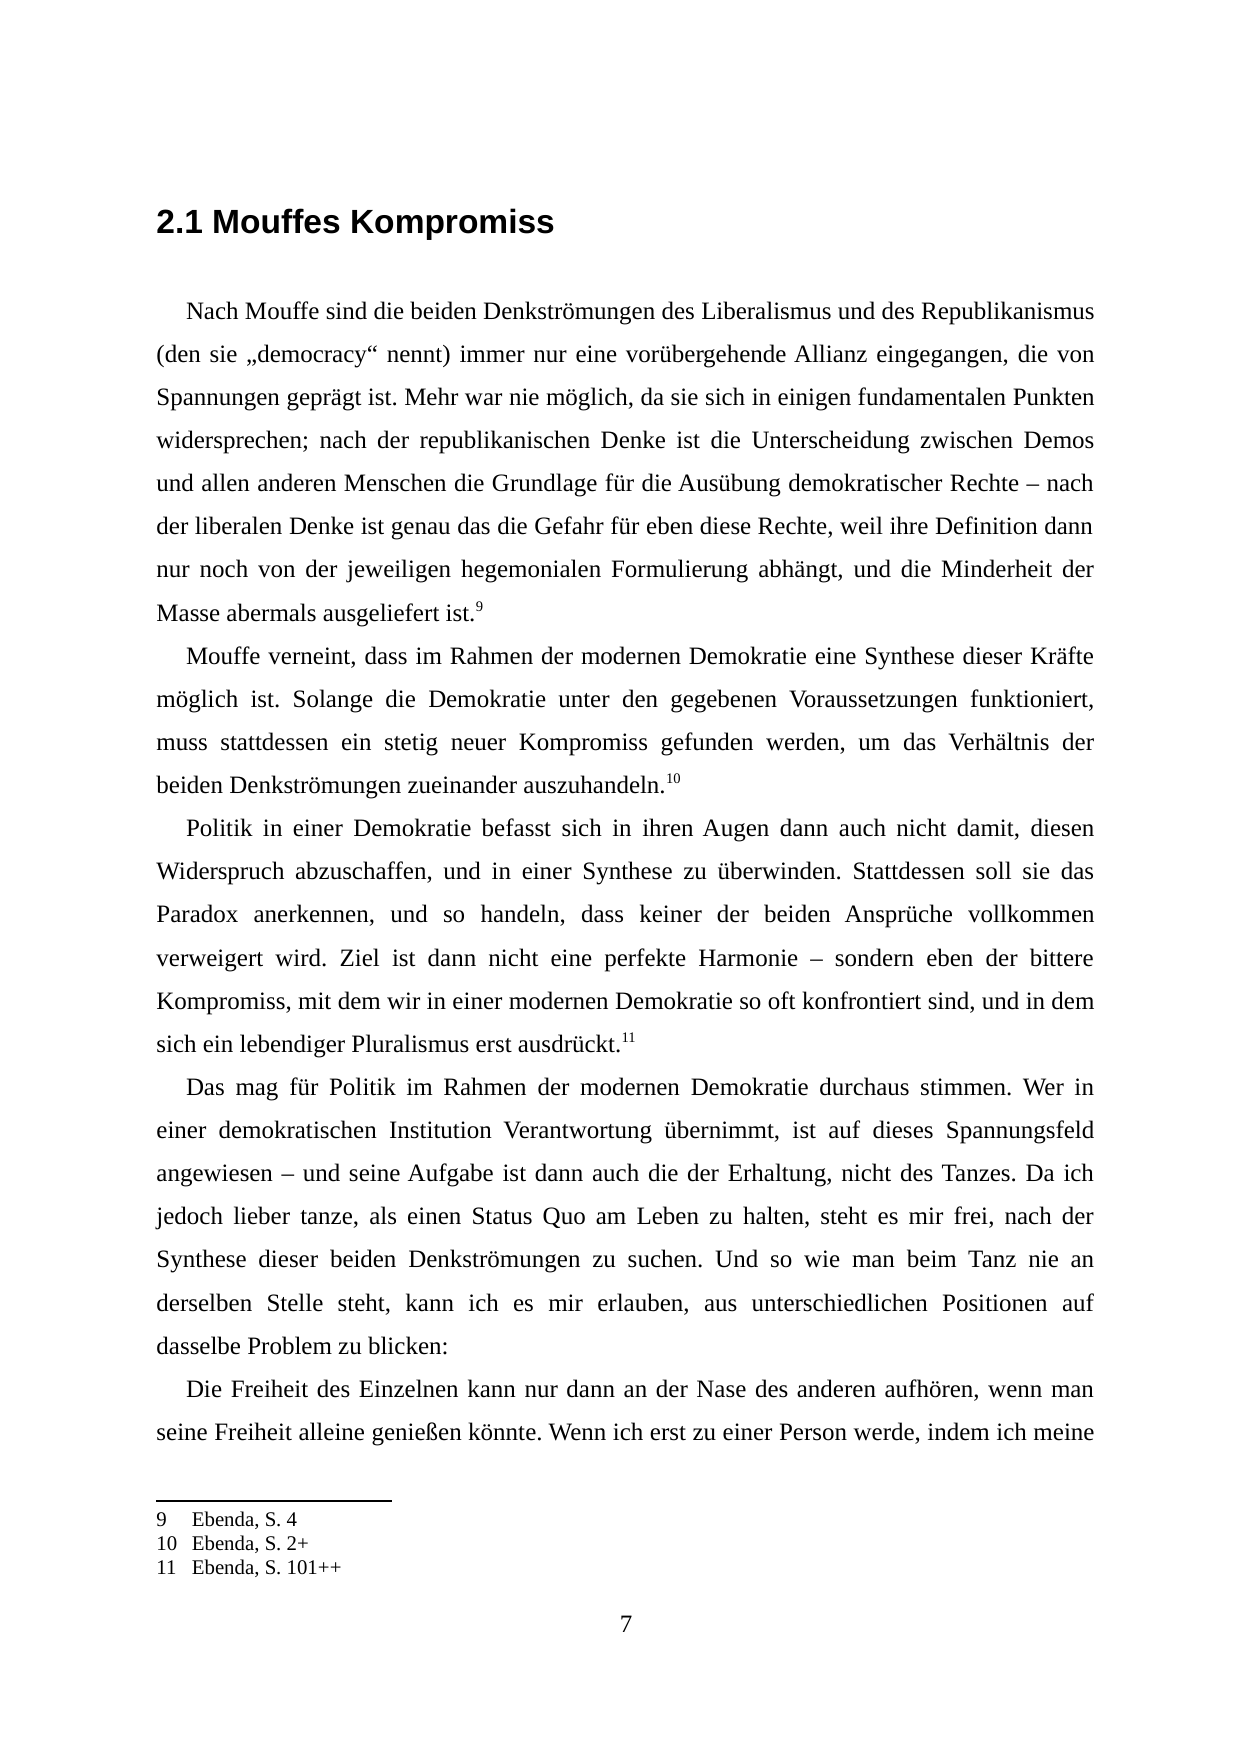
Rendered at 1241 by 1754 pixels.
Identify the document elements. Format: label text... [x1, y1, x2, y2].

text Ebenda, S. 101++ [156, 1555, 1095, 1579]
text Ebenda, S. 4 [156, 1507, 1095, 1531]
text Ebenda, S. 2+ [156, 1531, 1095, 1555]
text Politik in einer Demokratie befasst sich in ihren Augen dann auch nicht damit, diesen Widerspruch abzuschaffen, und in einer Synthese zu überwinden. Stattdessen soll sie das Paradox anerkennen, und so handeln, dass keiner der beiden Ansprüche vollkommen verweigert wird. Ziel ist dann nicht eine perfekte Harmonie – sondern eben der bittere Kompromiss, mit dem wir in einer modernen Demokratie so oft konfrontiert sind, und in dem sich ein lebendiger Pluralismus erst ausdrückt. [156, 813, 1095, 1058]
text Die Freiheit des Einzelnen kann nur dann an der Nase des anderen aufhören, wenn man seine Freiheit alleine genießen könnte. Wenn ich erst zu einer Person werde, indem ich meine [156, 1374, 1095, 1446]
text Das mag für Politik im Rahmen der modernen Demokratie durchaus stimmen. Wer in einer demokratischen Institution Verantwortung übernimmt, ist auf dieses Spannungsfeld angewiesen – und seine Aufgabe ist dann auch die der Erhaltung, nicht des Tanzes. Da ich jedoch lieber tanze, als einen Status Quo am Leben zu halten, steht es mir frei, nach der Synthese dieser beiden Denkströmungen zu suchen. Und so wie man beim Tanz nie an derselben Stelle steht, kann ich es mir erlauben, aus unterschiedlichen Positionen auf dasselbe Problem zu blicken: [156, 1072, 1095, 1359]
text Nach Mouffe sind die beiden Denkströmungen des Liberalismus und des Republikanismus (den sie „democracy“ nennt) immer nur eine vorübergehende Allianz eingegangen, die von Spannungen geprägt ist. Mehr war nie möglich, da sie sich in einigen fundamentalen Punkten widersprechen; nach der republikanischen Denke ist die Unterscheidung zwischen Demos und allen anderen Menschen die Grundlage für die Ausübung demokratischer Rechte – nach der liberalen Denke ist genau das die Gefahr für eben diese Rechte, weil ihre Definition dann nur noch von der jeweiligen hegemonialen Formulierung abhängt, und die Minderheit der Masse abermals ausgeliefert ist. [156, 296, 1095, 626]
subtitle 2.1 Mouffes Kompromiss [156, 201, 1095, 240]
text Mouffe verneint, dass im Rahmen der modernen Demokratie eine Synthese dieser Kräfte möglich ist. Solange die Demokratie unter den gegebenen Voraussetzungen funktioniert, muss stattdessen ein stetig neuer Kompromiss gefunden werden, um das Verhältnis der beiden Denkströmungen zueinander auszuhandeln. [156, 641, 1095, 799]
